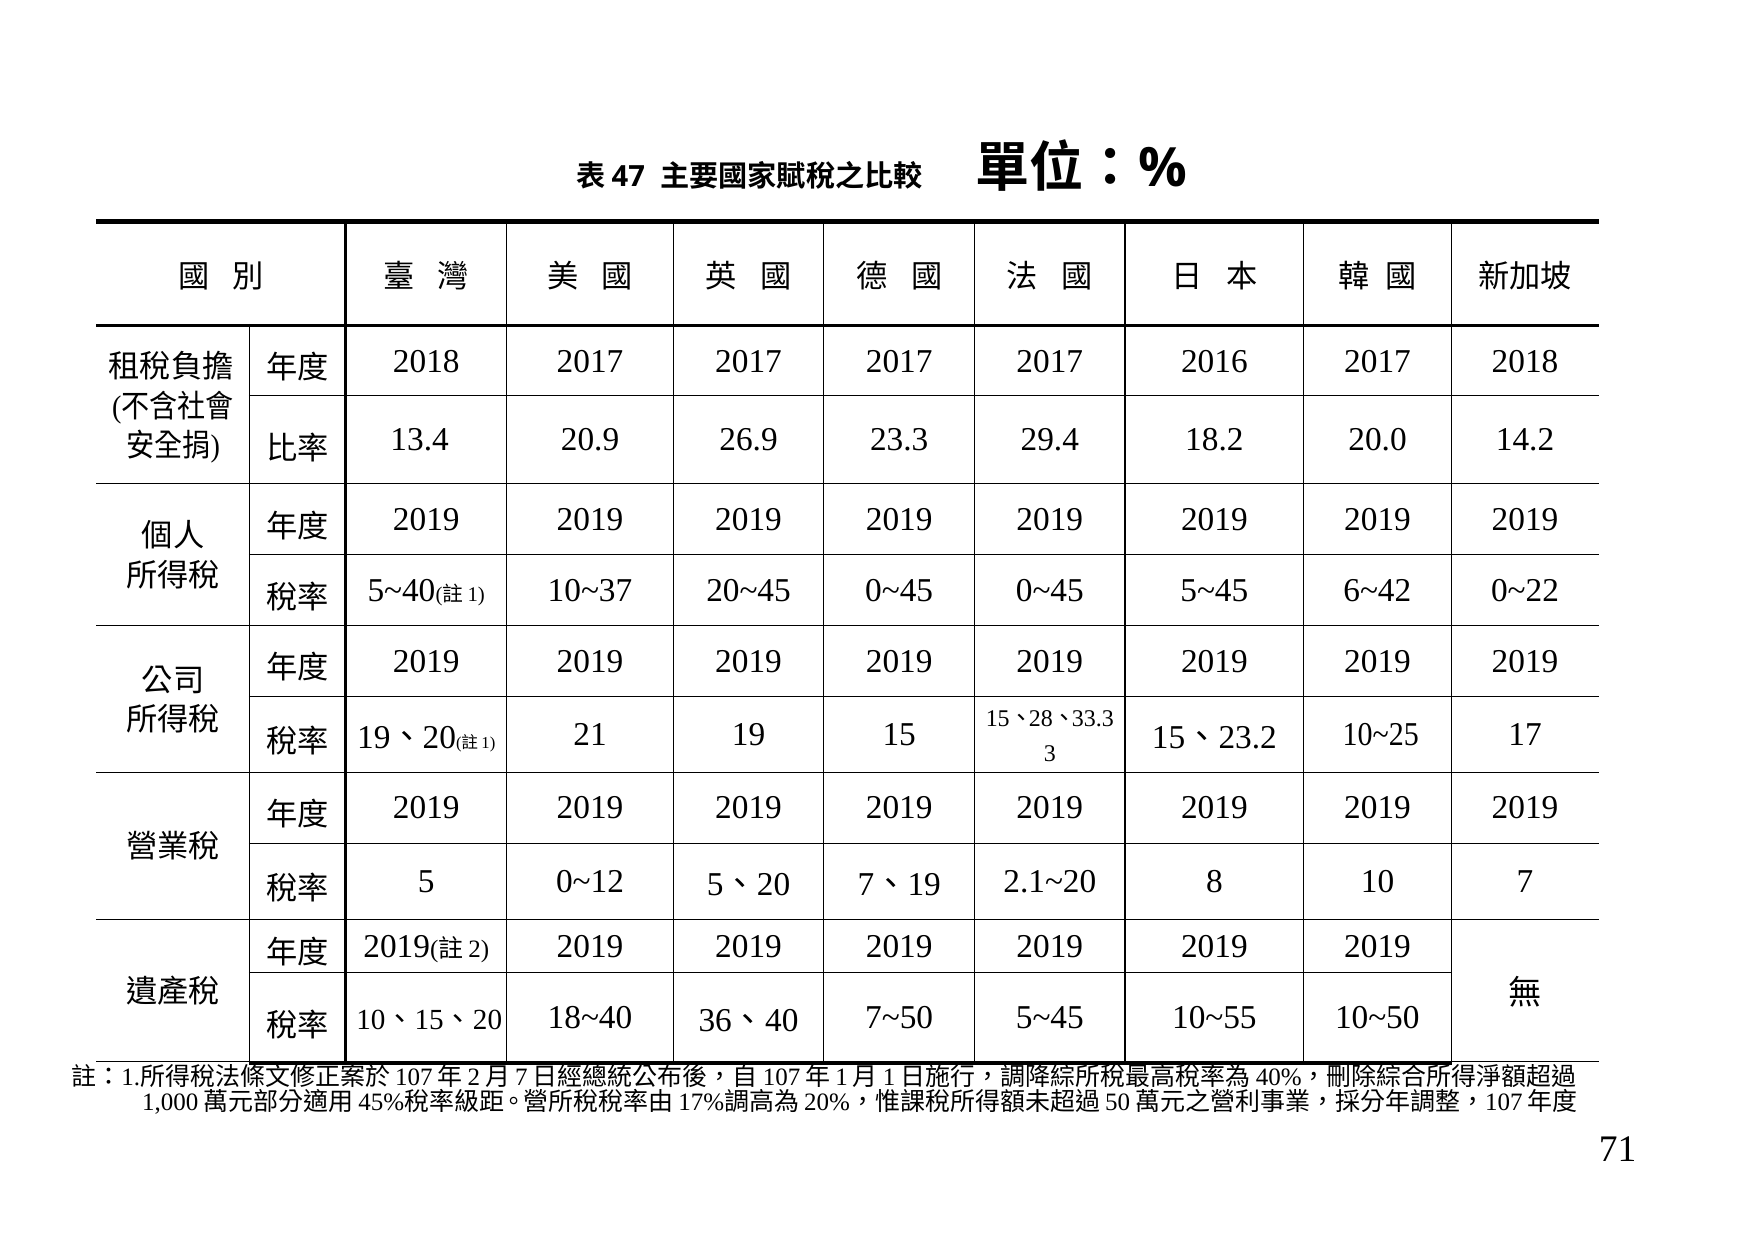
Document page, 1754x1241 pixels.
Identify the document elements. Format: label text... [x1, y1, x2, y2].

table_header 韓 國 [1304, 224, 1451, 324]
table_cell 2019 [507, 773, 673, 843]
table_cell 15 [824, 697, 974, 772]
table_cell 10~55 [1126, 973, 1303, 1061]
table_cell 2019 [824, 626, 974, 696]
table_cell 2019 [1126, 484, 1303, 554]
table_cell 2019 [1304, 626, 1451, 696]
table_cell 無 [1452, 920, 1599, 1061]
table_cell 年度 [250, 484, 344, 554]
table_cell 2019 [975, 773, 1124, 843]
table_cell 稅率 [250, 844, 344, 919]
table_cell 2019 [824, 484, 974, 554]
table_cell 2019 [975, 484, 1124, 554]
table_cell 2019 [1126, 773, 1303, 843]
table_cell 2019 [1126, 920, 1303, 972]
table_cell 2019 [347, 773, 506, 843]
table_cell 2017 [824, 327, 974, 395]
table_cell 2019 [1452, 626, 1599, 696]
table_cell 10、15、20 [347, 973, 506, 1061]
table_cell 稅率 [250, 973, 344, 1061]
table_cell 2019 [1126, 626, 1303, 696]
table_header 新加坡 [1452, 224, 1599, 324]
table_cell 2019 [1304, 920, 1451, 972]
table_cell 2019 [1452, 484, 1599, 554]
table_cell 7~50 [824, 973, 974, 1061]
table_cell 5~45 [975, 973, 1124, 1061]
table_cell 2016 [1126, 327, 1303, 395]
table_cell 2017 [1304, 327, 1451, 395]
table_header 日 本 [1126, 224, 1303, 324]
table_cell 7、19 [824, 844, 974, 919]
table_cell 19 [674, 697, 823, 772]
table_cell 租稅負擔(不含社會安全捐) [96, 327, 249, 483]
table_cell 2019 [674, 920, 823, 972]
table_cell 5~40(註1) [347, 555, 506, 625]
table_cell 比率 [250, 396, 344, 483]
table_cell 2018 [1452, 327, 1599, 395]
table_cell 23.3 [824, 396, 974, 483]
table_cell 10~37 [507, 555, 673, 625]
table_cell 稅率 [250, 555, 344, 625]
table_header 德 國 [824, 224, 974, 324]
table_cell 年度 [250, 920, 344, 972]
table_cell 2.1~20 [975, 844, 1124, 919]
table_cell 0~45 [824, 555, 974, 625]
table_header 英 國 [674, 224, 823, 324]
table_cell 2018 [347, 327, 506, 395]
table_cell 2019 [507, 484, 673, 554]
table_cell 5、20 [674, 844, 823, 919]
table_cell 5 [347, 844, 506, 919]
table_cell 17 [1452, 697, 1599, 772]
table_cell 20.0 [1304, 396, 1451, 483]
table_cell 7 [1452, 844, 1599, 919]
table_cell 5~45 [1126, 555, 1303, 625]
table_cell 13.4 [347, 396, 506, 483]
table_cell 年度 [250, 773, 344, 843]
table_cell 稅率 [250, 697, 344, 772]
table_cell 0~45 [975, 555, 1124, 625]
table_cell 2019 [674, 484, 823, 554]
table_cell 6~42 [1304, 555, 1451, 625]
table_cell 10 [1304, 844, 1451, 919]
table_cell 2019 [347, 626, 506, 696]
table_header 臺 灣 [347, 224, 506, 324]
table_cell 8 [1126, 844, 1303, 919]
table_cell 29.4 [975, 396, 1124, 483]
table_cell 2019 [975, 920, 1124, 972]
table_cell 2019(註2) [347, 920, 506, 972]
subtitle 表47 主要國家賦稅之比較 單位：% [59, 107, 1636, 219]
table_cell 公司 所得稅 [96, 626, 249, 772]
table_cell 2019 [1452, 773, 1599, 843]
table_cell 15、28、33.33 [975, 697, 1124, 772]
table_cell 2019 [674, 626, 823, 696]
text 註：1.所得稅法條文修正案於107年2月7日經總統公布後，自107年1月1日施行，調降綜所稅最高稅率為40%，刪除綜合所得淨額超過1,000萬元部分適用45%稅率級距。營所稅稅率由17%調高為20%，惟課稅所得額未超過50萬元之營利事業，採分年調整，107年度 [71, 1065, 1577, 1115]
table_cell 2019 [975, 626, 1124, 696]
table_cell 20.9 [507, 396, 673, 483]
table_cell 0~12 [507, 844, 673, 919]
table_cell 20~45 [674, 555, 823, 625]
table_cell 18~40 [507, 973, 673, 1061]
table_cell 2019 [507, 626, 673, 696]
table_cell 15、23.2 [1126, 697, 1303, 772]
table_cell 2019 [824, 773, 974, 843]
table_header 美 國 [507, 224, 673, 324]
table_cell 0~22 [1452, 555, 1599, 625]
table_cell 36、40 [674, 973, 823, 1061]
table_cell 2019 [507, 920, 673, 972]
table_cell 2019 [824, 920, 974, 972]
table_cell 個人 所得稅 [96, 484, 249, 625]
table_cell 2019 [1304, 773, 1451, 843]
table_cell 18.2 [1126, 396, 1303, 483]
table_cell 2017 [674, 327, 823, 395]
table_cell 2019 [347, 484, 506, 554]
table_cell 21 [507, 697, 673, 772]
table_cell 年度 [250, 327, 344, 395]
table_cell 10~25 [1304, 697, 1451, 772]
table_cell 2019 [1304, 484, 1451, 554]
table_cell 2017 [507, 327, 673, 395]
table_header 國 別 [96, 224, 344, 324]
table_cell 遺產稅 [96, 920, 249, 1061]
table_cell 10~50 [1304, 973, 1451, 1061]
table_cell 營業稅 [96, 773, 249, 919]
table_cell 14.2 [1452, 396, 1599, 483]
table_header 法 國 [975, 224, 1124, 324]
table_cell 2017 [975, 327, 1124, 395]
table_cell 2019 [674, 773, 823, 843]
table_cell 26.9 [674, 396, 823, 483]
table_cell 19、20(註1) [347, 697, 506, 772]
table_cell 年度 [250, 626, 344, 696]
